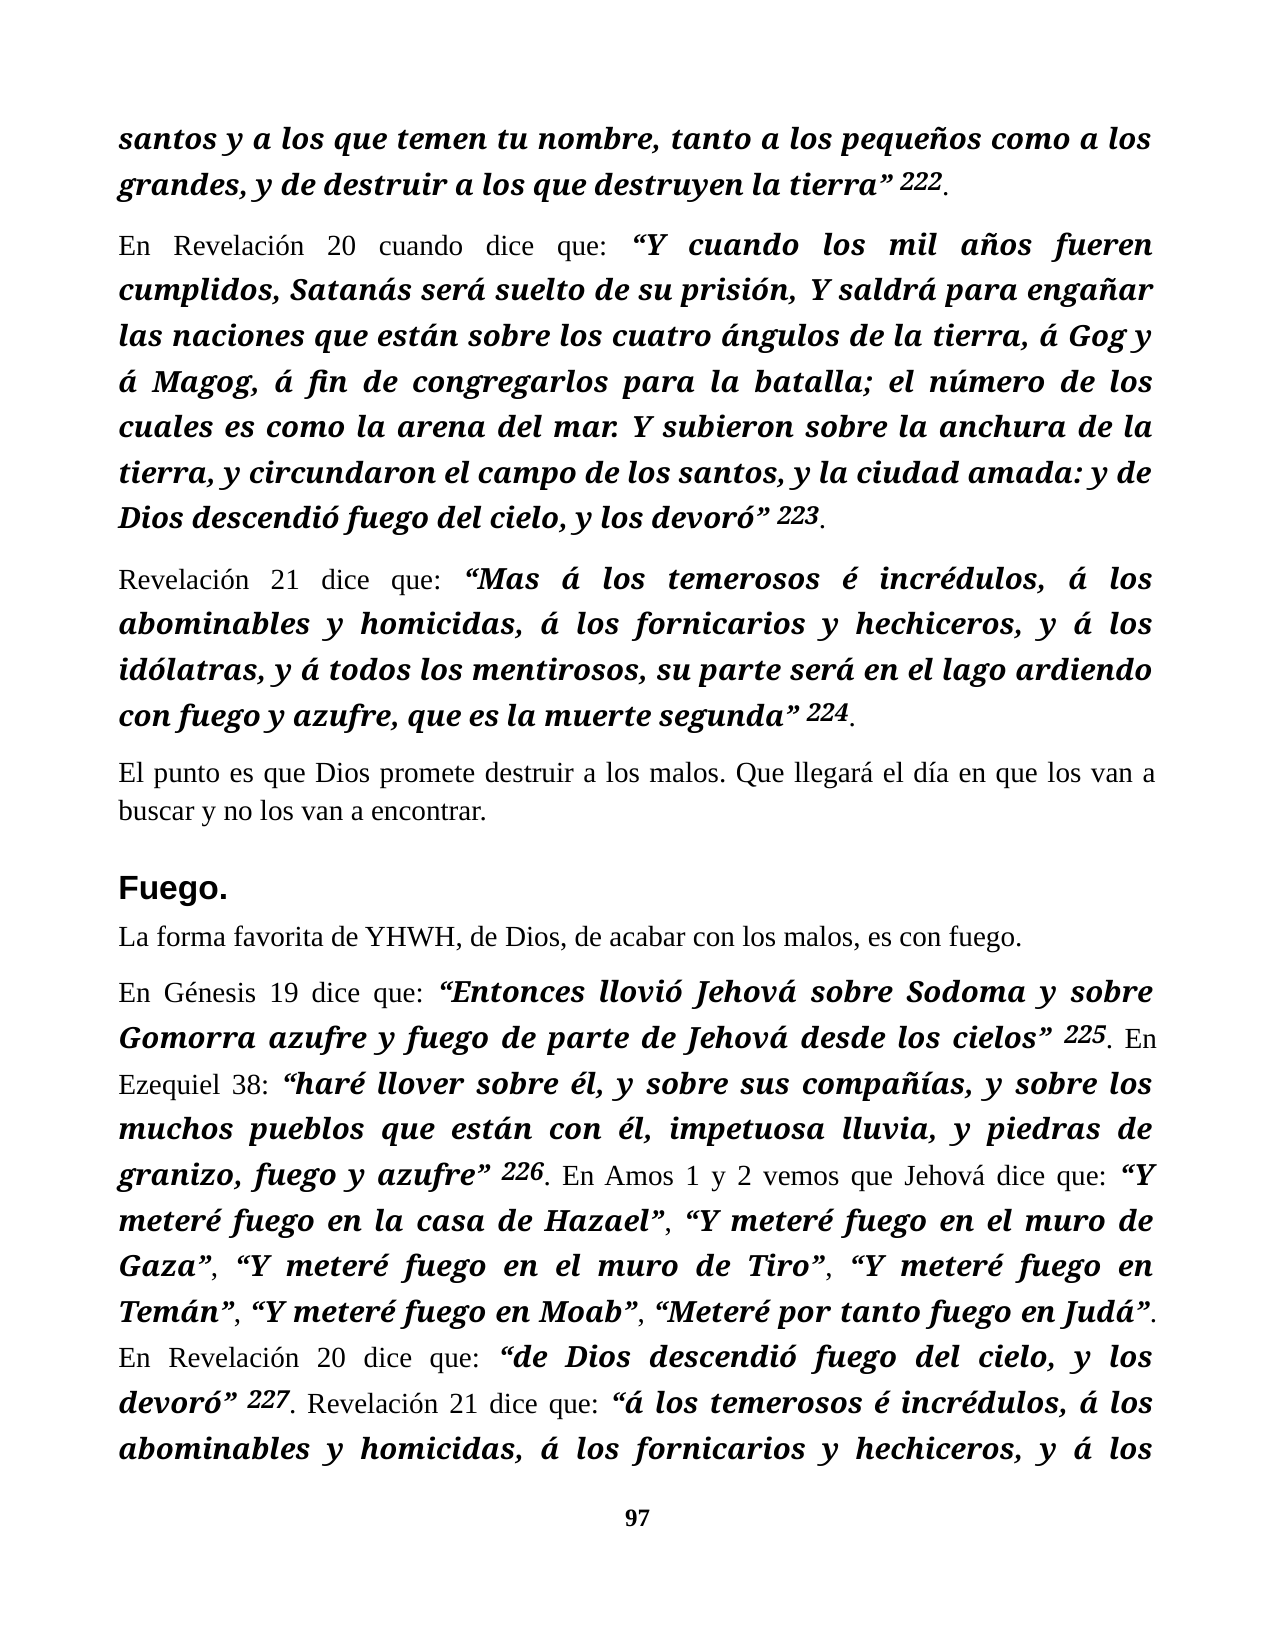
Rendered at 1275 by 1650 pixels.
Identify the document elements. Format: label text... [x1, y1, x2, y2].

subtitle Fuego. [118, 867, 1157, 906]
text La forma favorita de YHWH, de Dios, de acabar con los malos, es con fuego. [118, 919, 1157, 952]
text El punto es que Dios promete destruir a los malos. Que llegará el día en que los van a buscar y no los van a encontrar. [118, 755, 1157, 827]
text santos y a los que temen tu nombre, tanto a los pequeños como a los grandes, y de destruir a los que destruyen la tierra” . [118, 118, 1157, 203]
text Revelación 21 dice que: “Mas á los temerosos é incrédulos, á los abominables y homicidas, á los fornicarios y hechiceros, y á los idólatras, y á todos los mentirosos, su parte será en el lago ardiendo con fuego y azufre, que es la muerte segunda” . [118, 558, 1157, 734]
text En Génesis 19 dice que: “Entonces llovió Jehová sobre Sodoma y sobre Gomorra azufre y fuego de parte de Jehová desde los cielos” . En Ezequiel 38: “haré llover sobre él, y sobre sus compañías, y sobre los muchos pueblos que están con él, impetuosa lluvia, y piedras de granizo, fuego y azufre” . En Amos 1 y 2 vemos que Jehová dice que: “Y meteré fuego en la casa de Hazael”, “Y meteré fuego en el muro de Gaza”, “Y meteré fuego en el muro de Tiro”, “Y meteré fuego en Temán”, “Y meteré fuego en Moab”, “Meteré por tanto fuego en Judá”. En Revelación 20 dice que: “de Dios descendió fuego del cielo, y los devoró” . Revelación 21 dice que: “á los temerosos é incrédulos, á los abominables y homicidas, á los fornicarios y hechiceros, y á los [118, 972, 1157, 1468]
text En Revelación 20 cuando dice que: “Y cuando los mil años fueren cumplidos, Satanás será suelto de su prisión, Y saldrá para engañar las naciones que están sobre los cuatro ángulos de la tierra, á Gog y á Magog, á fin de congregarlos para la batalla; el número de los cuales es como la arena del mar. Y subieron sobre la anchura de la tierra, y circundaron el campo de los santos, y la ciudad amada: y de Dios descendió fuego del cielo, y los devoró” . [118, 224, 1157, 537]
